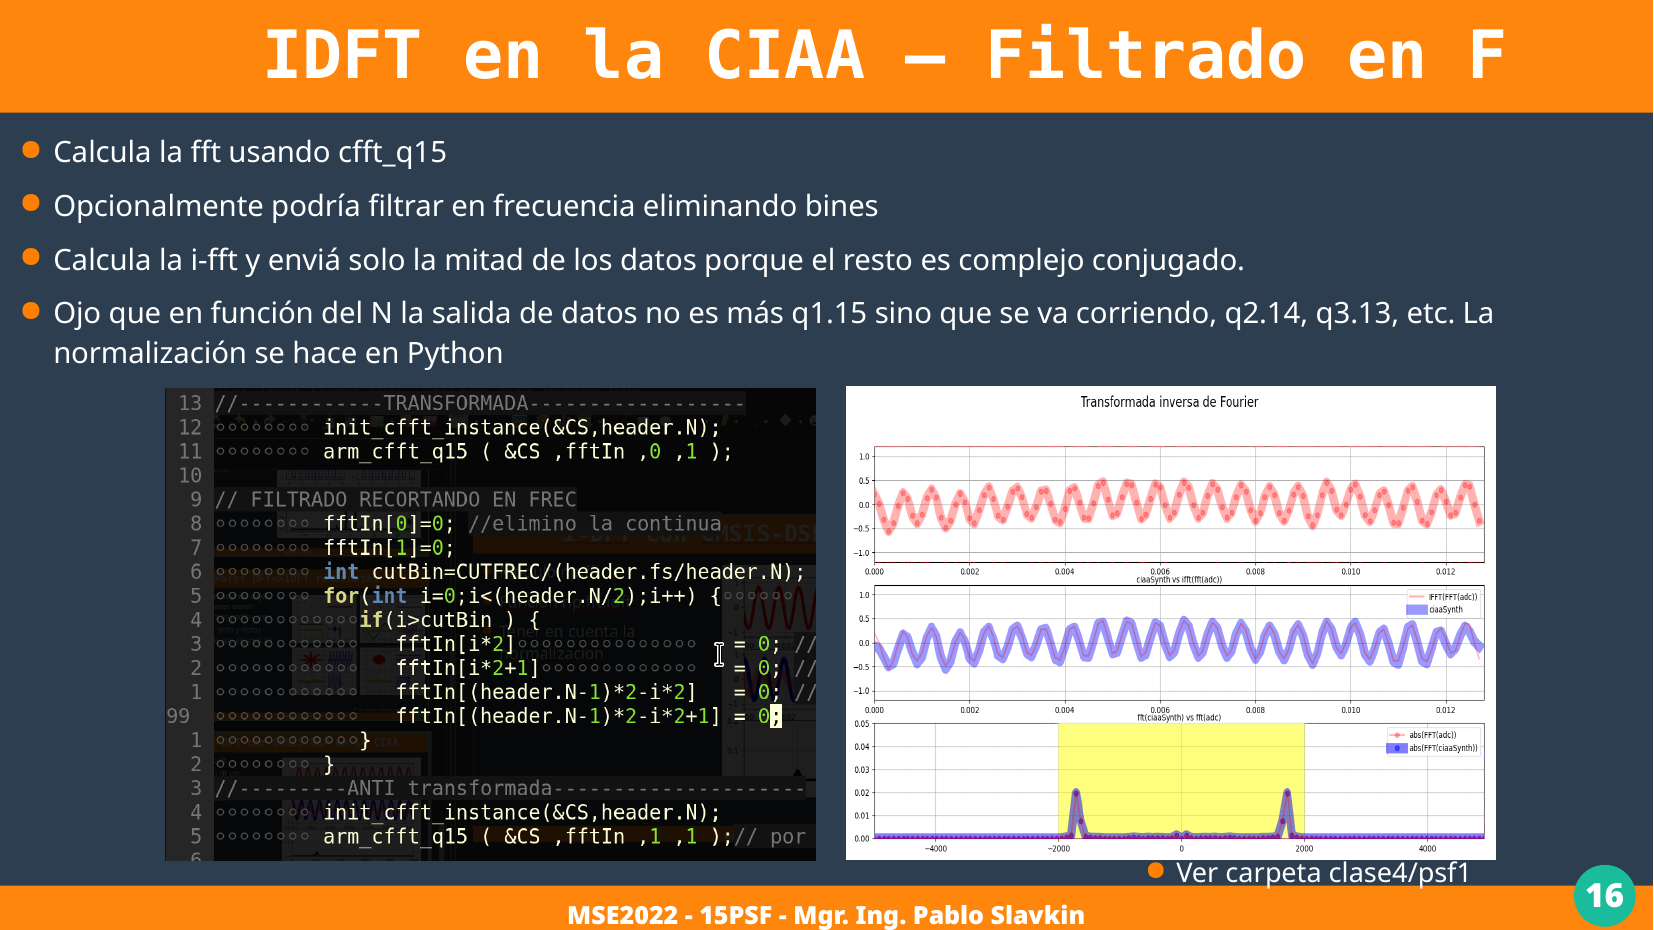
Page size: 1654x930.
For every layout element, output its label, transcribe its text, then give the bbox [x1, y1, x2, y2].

list Ver carpeta clase4/psf1 [1134, 860, 1495, 891]
picture [846, 386, 1496, 860]
list Calcula la fft usando cfft_q15 Opcionalmente podría filtrar en frecuencia eliminando bines Calcula la i-fft y enviá solo la mitad de los datos porque el resto es complejo conjugado. Ojo que en función del N la salida de datos no es más q1.15 sino que se va corriendo, q2.14, q3.13, etc. La normalización se hace en Python [7, 131, 1613, 376]
title IDFT en la CIAA – Filtrado en F [262, 16, 1576, 113]
picture [165, 388, 816, 861]
